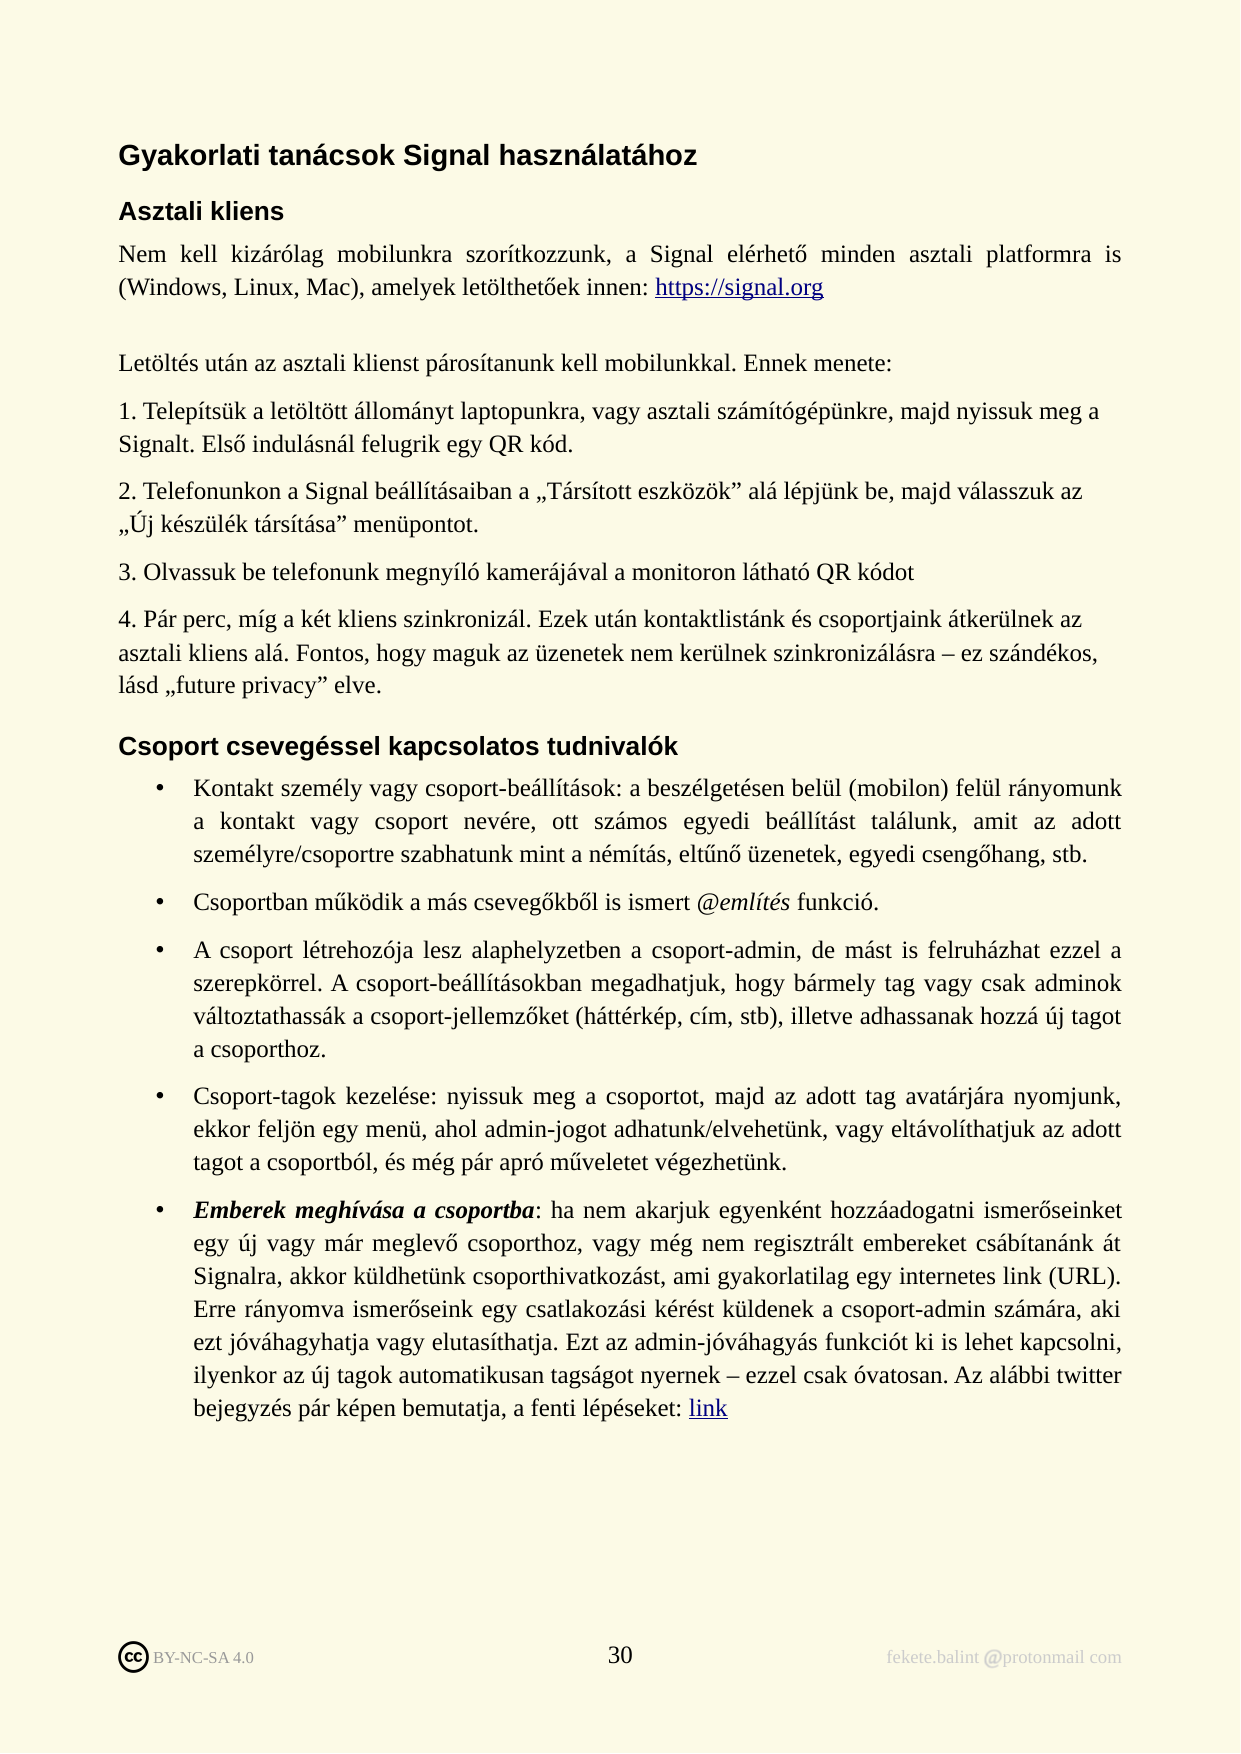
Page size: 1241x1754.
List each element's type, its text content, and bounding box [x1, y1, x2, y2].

text 1. Telepítsük a letöltött állományt laptopunkra, vagy asztali számítógépünkre, majd nyissuk meg a Signalt. Első indulásnál felugrik egy QR kód. [118, 396, 1122, 457]
picture [982, 1648, 1003, 1669]
list Kontakt személy vagy csoport-beállítások: a beszélgetésen belül (mobilon) felül rányomunk a kontakt vagy csoport nevére, ott számos egyedi beállítást találunk, amit az adott személyre/csoportre szabhatunk mint a némítás, eltűnő üzenetek, egyedi csengőhang, stb. [156, 773, 1122, 868]
picture [118, 1641, 149, 1673]
text Letöltés után az asztali klienst párosítanunk kell mobilunkkal. Ennek menete: [118, 348, 1122, 377]
list A csoport létrehozója lesz alaphelyzetben a csoport-admin, de mást is felruházhat ezzel a szerepkörrel. A csoport-beállításokban megadhatjuk, hogy bármely tag vagy csak adminok változtathassák a csoport-jellemzőket (háttérkép, cím, stb), illetve adhassanak hozzá új tagot a csoporthoz. [156, 935, 1122, 1062]
subtitle Asztali kliens [118, 196, 1122, 226]
subtitle Gyakorlati tanácsok Signal használatához [118, 137, 1122, 171]
text Nem kell kizárólag mobilunkra szorítkozzunk, a Signal elérhető minden asztali platformra is (Windows, Linux, Mac), amelyek letölthetőek innen: https://signal.org [118, 239, 1122, 301]
subtitle Csoport csevegéssel kapcsolatos tudnivalók [118, 731, 1122, 761]
text 4. Pár perc, míg a két kliens szinkronizál. Ezek után kontaktlistánk és csoportjaink átkerülnek az asztali kliens alá. Fontos, hogy maguk az üzenetek nem kerülnek szinkronizálásra – ez szándékos, lásd „future privacy” elve. [118, 604, 1122, 699]
text 2. Telefonunkon a Signal beállításaiban a „Társított eszközök” alá lépjünk be, majd válasszuk az „Új készülék társítása” menüpontot. [118, 476, 1122, 538]
text 3. Olvassuk be telefonunk megnyíló kamerájával a monitoron látható QR kódot [118, 557, 1122, 586]
list Csoport-tagok kezelése: nyissuk meg a csoportot, majd az adott tag avatárjára nyomjunk, ekkor feljön egy menü, ahol admin-jogot adhatunk/elvehetünk, vagy eltávolíthatjuk az adott tagot a csoportból, és még pár apró műveletet végezhetünk. [156, 1081, 1122, 1176]
list Csoportban működik a más csevegőkből is ismert @említés funkció. [156, 887, 1122, 916]
list Emberek meghívása a csoportba: ha nem akarjuk egyenként hozzáadogatni ismerőseinket egy új vagy már meglevő csoporthoz, vagy még nem regisztrált embereket csábítanánk át Signalra, akkor küldhetünk csoporthivatkozást, ami gyakorlatilag egy internetes link (URL). Erre rányomva ismerőseink egy csatlakozási kérést küldenek a csoport-admin számára, aki ezt jóváhagyhatja vagy elutasíthatja. Ezt az admin-jóváhagyás funkciót ki is lehet kapcsolni, ilyenkor az új tagok automatikusan tagságot nyernek – ezzel csak óvatosan. Az alábbi twitter bejegyzés pár képen bemutatja, a fenti lépéseket: link [156, 1195, 1122, 1422]
